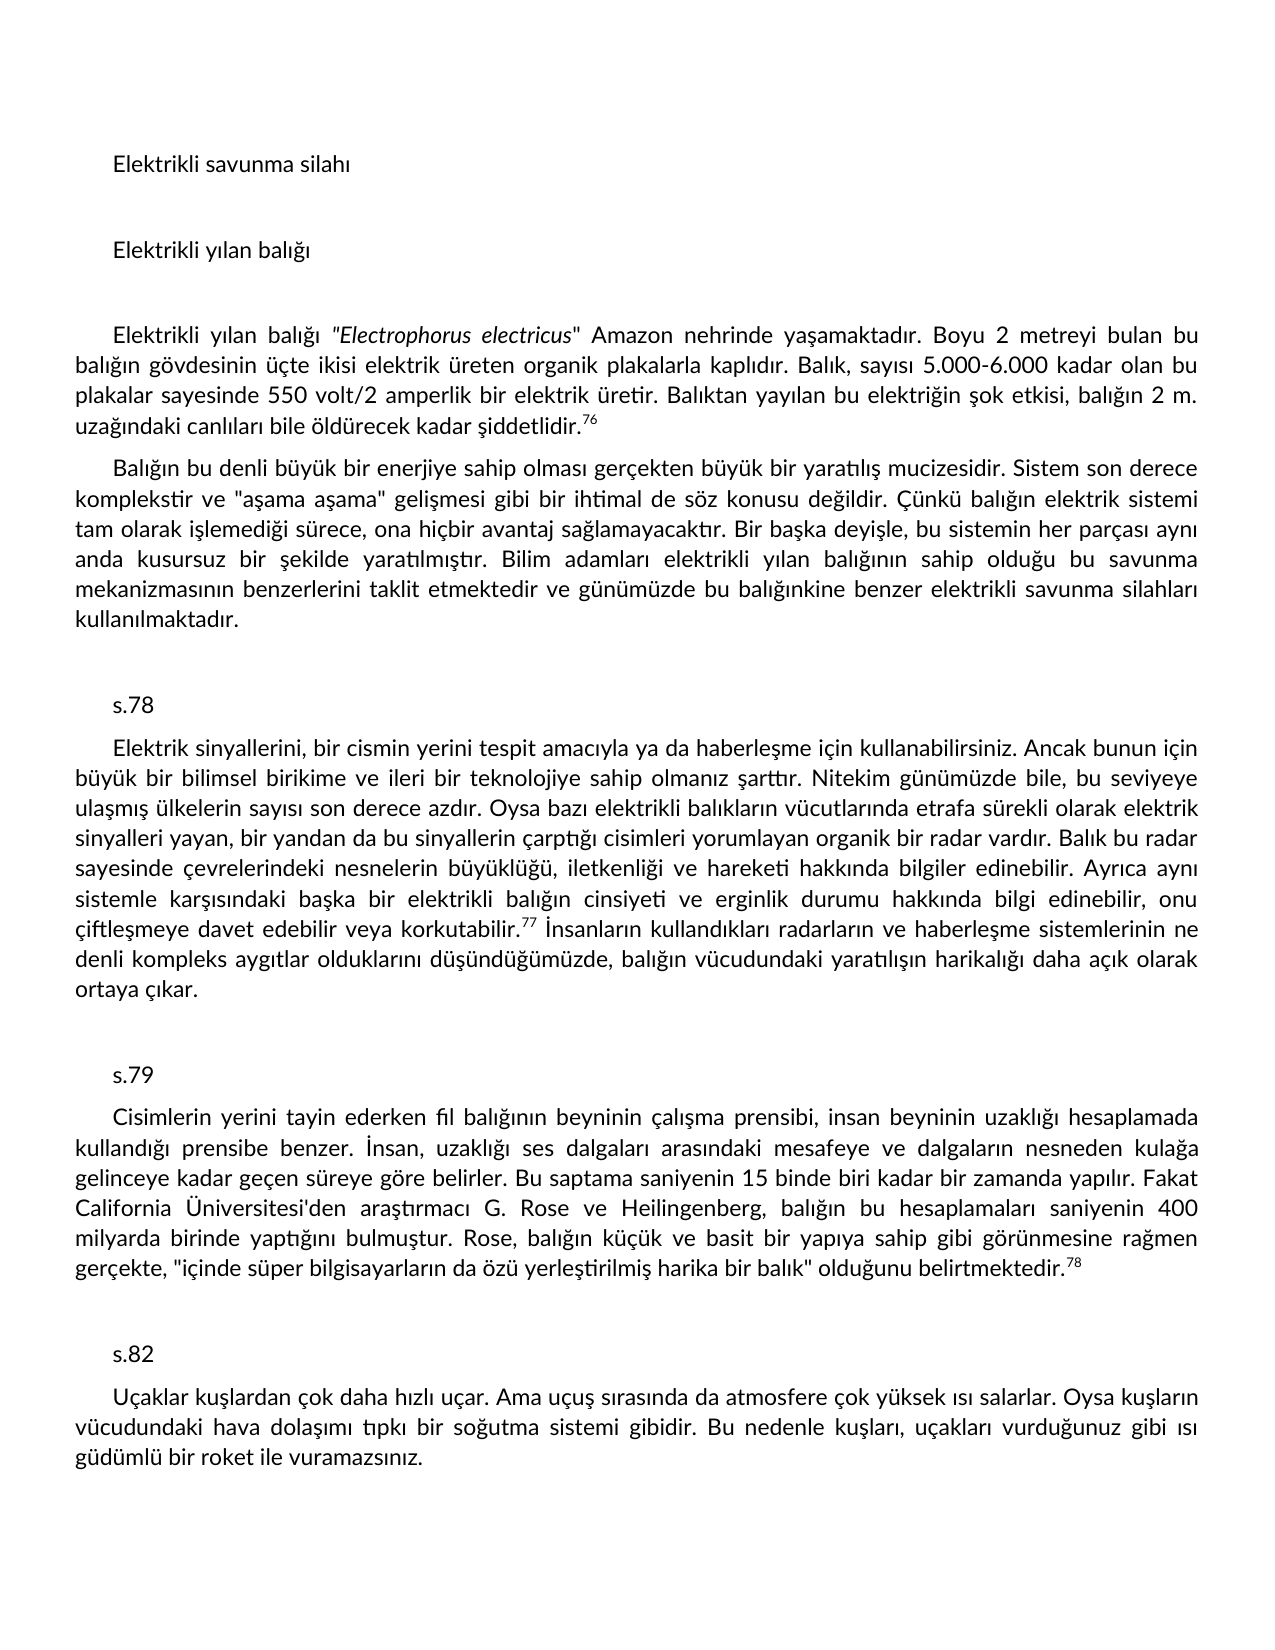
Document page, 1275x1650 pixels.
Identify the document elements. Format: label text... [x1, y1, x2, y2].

text Balığın bu denli büyük bir enerjiye sahip olması gerçekten büyük bir yaratılış mucizesidir. Sistem son derece komplekstir ve "aşama aşama" gelişmesi gibi bir ihtimal de söz konusu değildir. Çünkü balığın elektrik sistemi tam olarak işlemediği sürece, ona hiçbir avantaj sağlamayacaktır. Bir başka deyişle, bu sistemin her parçası aynı anda kusursuz bir şekilde yaratılmıştır. Bilim adamları elektrikli yılan balığının sahip olduğu bu savunma mekanizmasının benzerlerini taklit etmektedir ve günümüzde bu balığınkine benzer elektrikli savunma silahları kullanılmaktadır. [75, 454, 1200, 633]
text Elektrikli savunma silahı [75, 150, 1200, 177]
text Cisimlerin yerini tayin ederken fil balığının beyninin çalışma prensibi, insan beyninin uzaklığı hesaplamada kullandığı prensibe benzer. İnsan, uzaklığı ses dalgaları arasındaki mesafeye ve dalgaların nesneden kulağa gelinceye kadar geçen süreye göre belirler. Bu saptama saniyenin 15 binde biri kadar bir zamanda yapılır. Fakat California Üniversitesi'den araştırmacı G. Rose ve Heilingenberg, balığın bu hesaplamaları saniyenin 400 milyarda birinde yaptığını bulmuştur. Rose, balığın küçük ve basit bir yapıya sahip gibi görünmesine rağmen gerçekte, "içinde süper bilgisayarların da özü yerleştirilmiş harika bir balık" olduğunu belirtmektedir.78 [75, 1103, 1200, 1282]
text s.79 [75, 1060, 1200, 1088]
text Elektrik sinyallerini, bir cismin yerini tespit amacıyla ya da haberleşme için kullanabilirsiniz. Ancak bunun için büyük bir bilimsel birikime ve ileri bir teknolojiye sahip olmanız şarttır. Nitekim günümüzde bile, bu seviyeye ulaşmış ülkelerin sayısı son derece azdır. Oysa bazı elektrikli balıkların vücutlarında etrafa sürekli olarak elektrik sinyalleri yayan, bir yandan da bu sinyallerin çarptığı cisimleri yorumlayan organik bir radar vardır. Balık bu radar sayesinde çevrelerindeki nesnelerin büyüklüğü, iletkenliği ve hareketi hakkında bilgiler edinebilir. Ayrıca aynı sistemle karşısındaki başka bir elektrikli balığın cinsiyeti ve erginlik durumu hakkında bilgi edinebilir, onu çiftleşmeye davet edebilir veya korkutabilir.77 İnsanların kullandıkları radarların ve haberleşme sistemlerinin ne denli kompleks aygıtlar olduklarını düşündüğümüzde, balığın vücudundaki yaratılışın harikalığı daha açık olarak ortaya çıkar. [75, 733, 1200, 1002]
text Elektrikli yılan balığı [75, 235, 1200, 263]
text s.78 [75, 691, 1200, 718]
text s.82 [75, 1339, 1200, 1367]
text Elektrikli yılan balığı "Electrophorus electricus" Amazon nehrinde yaşamaktadır. Boyu 2 metreyi bulan bu balığın gövdesinin üçte ikisi elektrik üreten organik plakalarla kaplıdır. Balık, sayısı 5.000-6.000 kadar olan bu plakalar sayesinde 550 volt/2 amperlik bir elektrik üretir. Balıktan yayılan bu elektriğin şok etkisi, balığın 2 m. uzağındaki canlıları bile öldürecek kadar şiddetlidir.76 [75, 321, 1200, 439]
text Uçaklar kuşlardan çok daha hızlı uçar. Ama uçuş sırasında da atmosfere çok yüksek ısı salarlar. Oysa kuşların vücudundaki hava dolaşımı tıpkı bir soğutma sistemi gibidir. Bu nedenle kuşları, uçakları vurduğunuz gibi ısı güdümlü bir roket ile vuramazsınız. [75, 1382, 1200, 1470]
